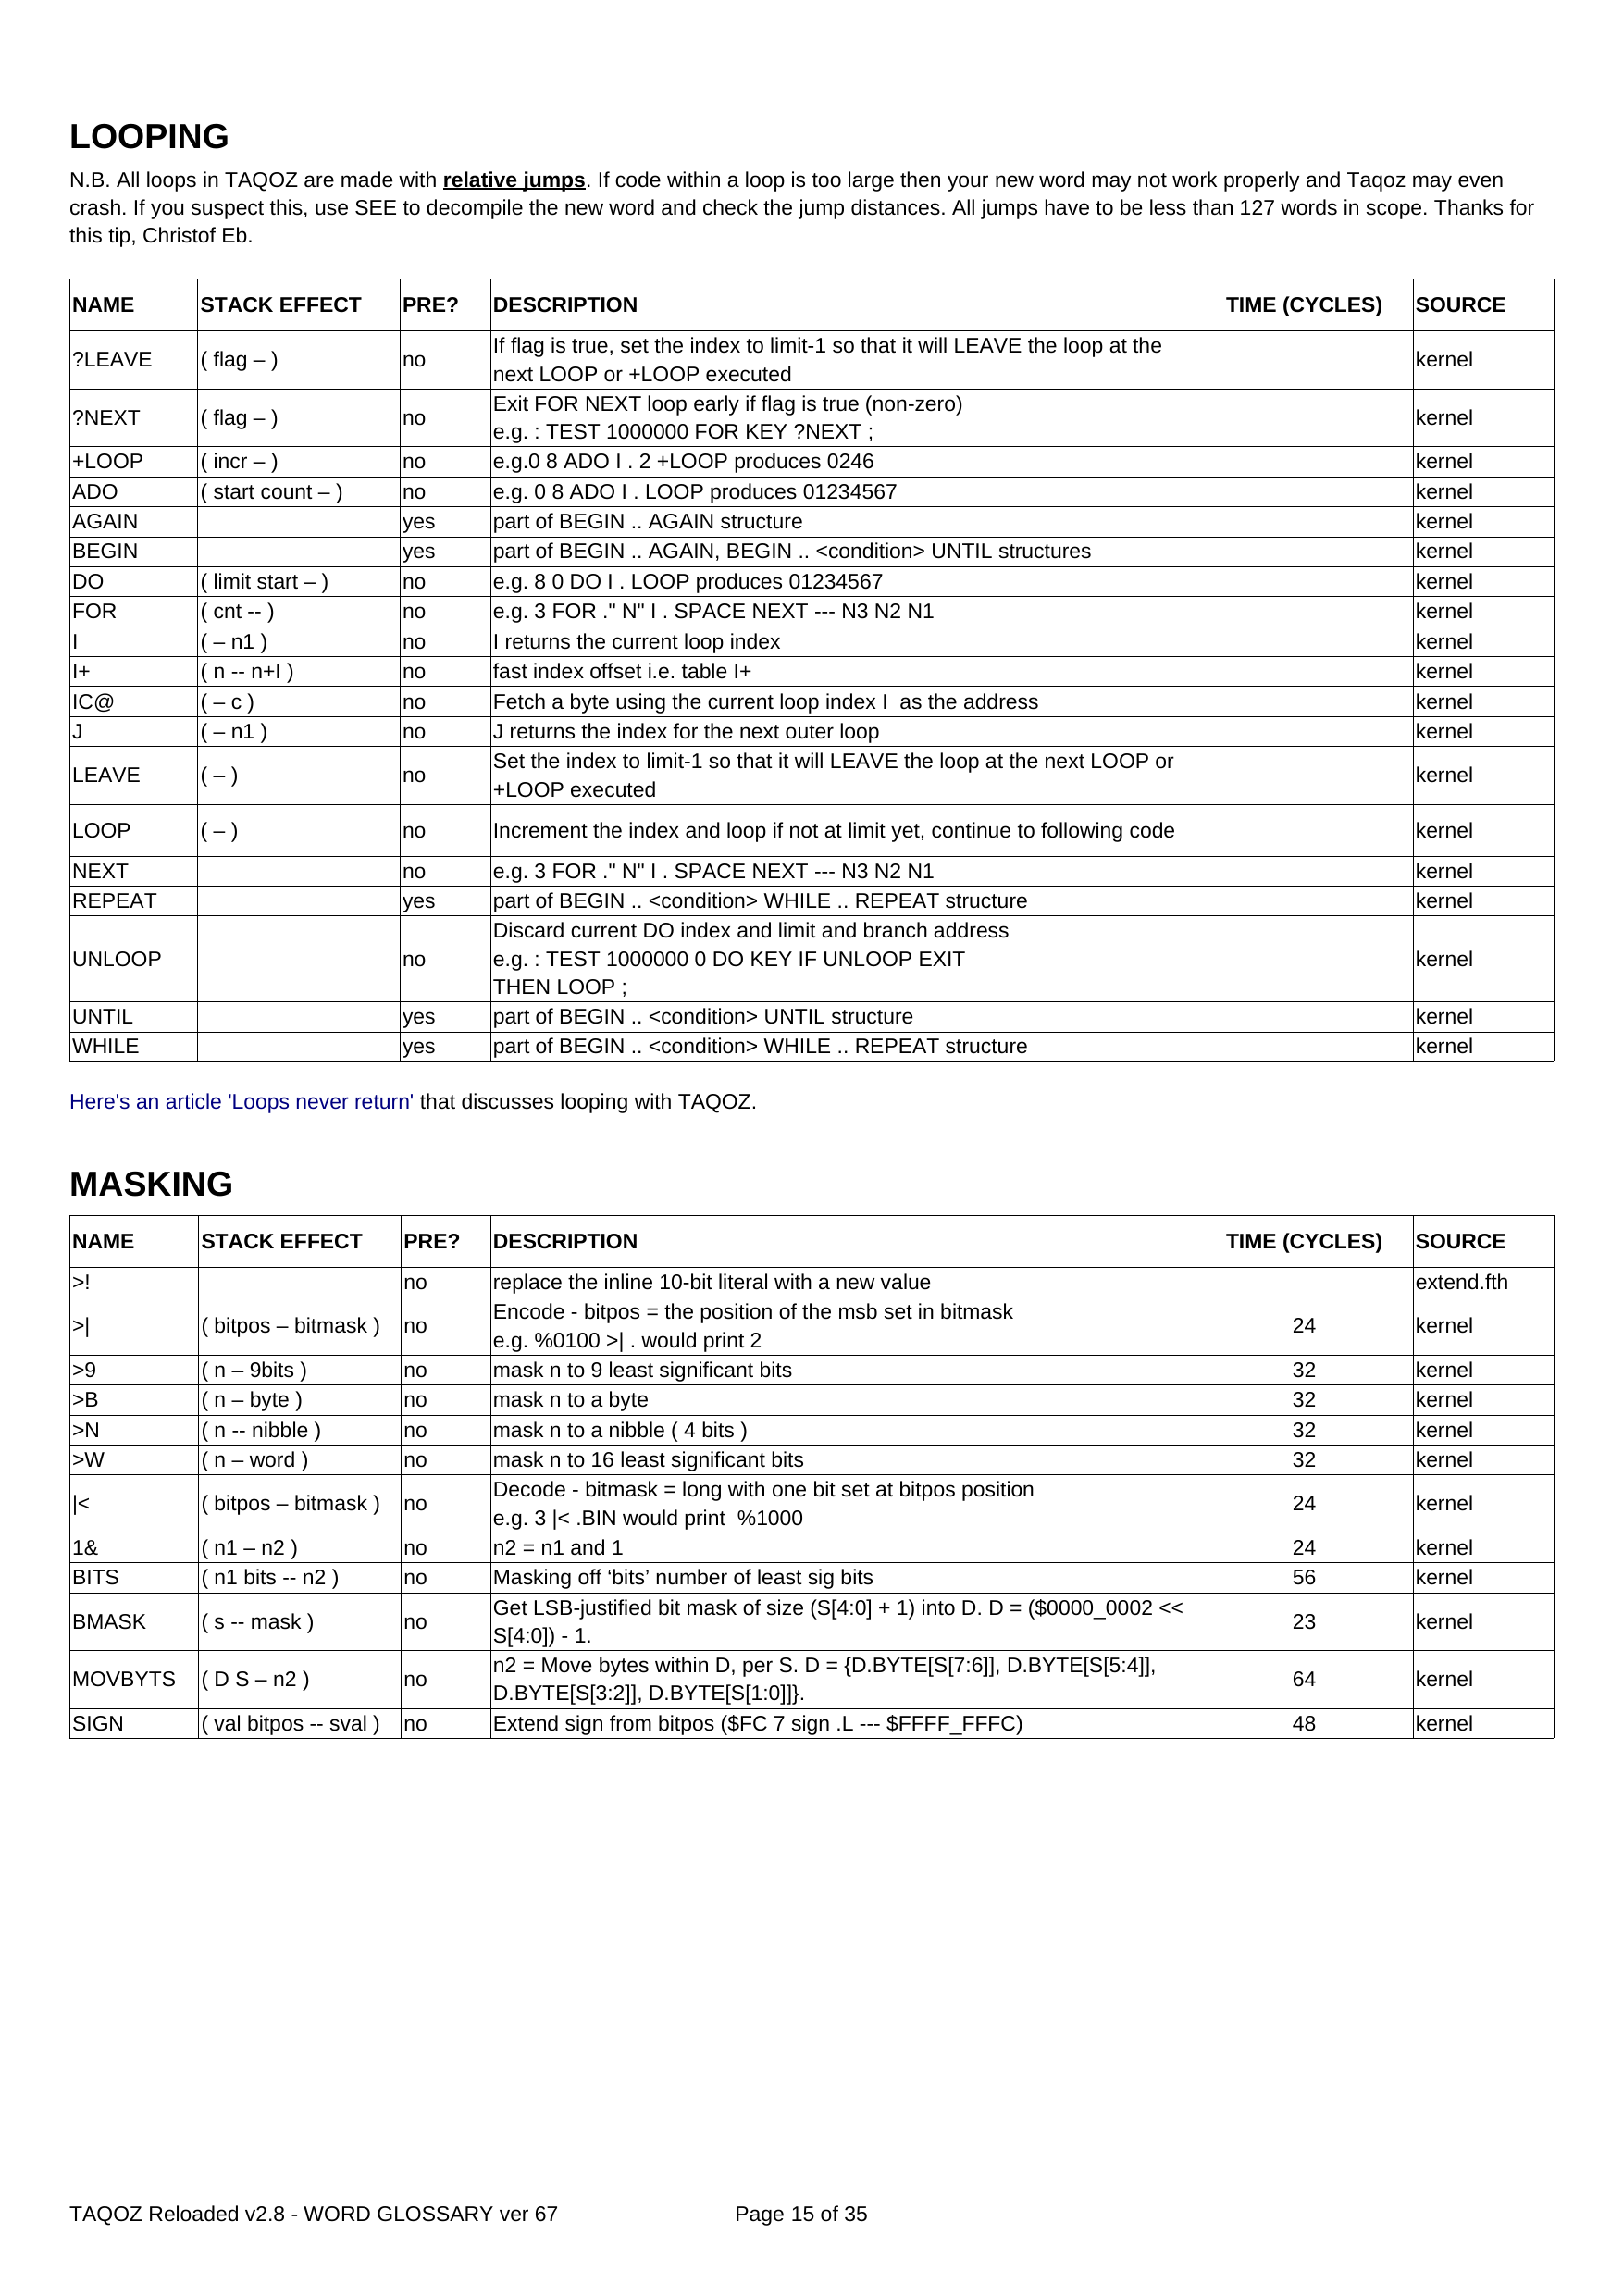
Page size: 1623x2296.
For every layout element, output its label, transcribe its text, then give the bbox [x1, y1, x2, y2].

table_cell kernel [1414, 1651, 1554, 1708]
table_cell 32 [1196, 1356, 1413, 1384]
table_cell no [401, 657, 490, 686]
table_header SOURCE [1414, 279, 1554, 330]
table_cell NEXT [70, 857, 197, 886]
table_cell 32 [1196, 1446, 1413, 1474]
table_cell kernel [1414, 1533, 1554, 1562]
table_cell Encode - bitpos = the position of the msb set in bitmask e.g. %0100 >| . would print 2 [491, 1297, 1196, 1355]
table_cell no [402, 1651, 490, 1708]
table_cell ( n -- nibble ) [199, 1416, 401, 1445]
table_cell >| [70, 1297, 198, 1355]
table_cell 32 [1196, 1416, 1413, 1445]
table_cell e.g.0 8 ADO I . 2 +LOOP produces 0246 [491, 447, 1196, 477]
table_cell 24 [1196, 1533, 1413, 1562]
table_cell BITS [70, 1563, 198, 1593]
table_cell no [401, 805, 490, 855]
table_cell part of BEGIN .. AGAIN structure [491, 507, 1196, 536]
table_cell kernel [1414, 447, 1554, 477]
table_cell 48 [1196, 1709, 1413, 1738]
table_cell no [402, 1709, 490, 1738]
table_cell [1196, 538, 1413, 566]
table_cell ( n1 bits -- n2 ) [199, 1563, 401, 1593]
table_cell UNTIL [70, 1002, 197, 1031]
table_cell kernel [1414, 1002, 1554, 1031]
table_cell ( val bitpos -- sval ) [199, 1709, 401, 1738]
table_cell yes [401, 1033, 490, 1061]
table_cell yes [401, 507, 490, 536]
table_cell mask n to 16 least significant bits [491, 1446, 1196, 1474]
table_cell kernel [1414, 687, 1554, 716]
table_cell [1196, 507, 1413, 536]
table_cell J [70, 717, 197, 746]
table_cell no [401, 916, 490, 1001]
table_cell ( n – 9bits ) [199, 1356, 401, 1384]
table_cell [1196, 447, 1413, 477]
table_cell LOOP [70, 805, 197, 855]
table_cell [1196, 390, 1413, 446]
table_cell yes [401, 887, 490, 915]
table_cell no [401, 447, 490, 477]
table_cell [1196, 747, 1413, 804]
table_cell ?NEXT [70, 390, 197, 446]
table_cell I returns the current loop index [491, 627, 1196, 656]
table_header STACK EFFECT [199, 1216, 401, 1267]
table_cell +LOOP [70, 447, 197, 477]
table_cell ( bitpos – bitmask ) [199, 1297, 401, 1355]
table_cell part of BEGIN .. <condition> WHILE .. REPEAT structure [491, 887, 1196, 915]
table_cell ADO [70, 478, 197, 506]
table_cell kernel [1414, 507, 1554, 536]
table_cell ?LEAVE [70, 331, 197, 389]
table_cell [198, 1033, 400, 1061]
table_cell [1196, 1002, 1413, 1031]
table_cell mask n to 9 least significant bits [491, 1356, 1196, 1384]
table_header PRE? [401, 279, 490, 330]
table_cell no [401, 747, 490, 804]
table_cell kernel [1414, 390, 1554, 446]
table_cell part of BEGIN .. <condition> WHILE .. REPEAT structure [491, 1033, 1196, 1061]
table_cell I+ [70, 657, 197, 686]
table_cell 24 [1196, 1297, 1413, 1355]
table_cell ( limit start – ) [198, 567, 400, 596]
table_header TIME (CYCLES) [1196, 1216, 1413, 1267]
table_cell kernel [1414, 717, 1554, 746]
table_cell LEAVE [70, 747, 197, 804]
table_cell [1196, 805, 1413, 855]
table_cell no [401, 331, 490, 389]
table_cell FOR [70, 597, 197, 627]
table_cell e.g. 0 8 ADO I . LOOP produces 01234567 [491, 478, 1196, 506]
table_cell no [401, 597, 490, 627]
table_cell If flag is true, set the index to limit-1 so that it will LEAVE the loop at the next LOOP or +LOOP executed [491, 331, 1196, 389]
table_cell >B [70, 1385, 198, 1414]
table_cell [1196, 657, 1413, 686]
table_cell [1196, 857, 1413, 886]
table_cell ( – n1 ) [198, 627, 400, 656]
table_cell kernel [1414, 1356, 1554, 1384]
table_cell [1196, 597, 1413, 627]
table_cell ( n -- n+I ) [198, 657, 400, 686]
table_cell BEGIN [70, 538, 197, 566]
table_cell no [401, 567, 490, 596]
table_cell kernel [1414, 1594, 1554, 1650]
table_cell [1196, 687, 1413, 716]
table_cell J returns the index for the next outer loop [491, 717, 1196, 746]
table_header NAME [70, 279, 197, 330]
table_header PRE? [402, 1216, 490, 1267]
table_cell [198, 538, 400, 566]
table_cell kernel [1414, 1385, 1554, 1414]
table_cell [199, 1268, 401, 1297]
table_cell ( n1 – n2 ) [199, 1533, 401, 1562]
table_cell fast index offset i.e. table I+ [491, 657, 1196, 686]
table_cell ( – c ) [198, 687, 400, 716]
table_cell Get LSB-justified bit mask of size (S[4:0] + 1) into D. D = ($0000_0002 << S[4:0]) - 1. [491, 1594, 1196, 1650]
table_cell no [401, 478, 490, 506]
table_cell no [402, 1475, 490, 1533]
table_cell 1& [70, 1533, 198, 1562]
table_cell no [402, 1356, 490, 1384]
table_cell kernel [1414, 1709, 1554, 1738]
table_cell kernel [1414, 747, 1554, 804]
table_cell [1196, 1033, 1413, 1061]
table_cell yes [401, 538, 490, 566]
subtitle LOOPING [69, 116, 1554, 155]
table_cell kernel [1414, 805, 1554, 855]
table_cell ( – ) [198, 747, 400, 804]
table_cell REPEAT [70, 887, 197, 915]
table_cell Masking off ‘bits’ number of least sig bits [491, 1563, 1196, 1593]
table_cell >W [70, 1446, 198, 1474]
table_cell >N [70, 1416, 198, 1445]
table_cell no [401, 717, 490, 746]
table_cell no [402, 1446, 490, 1474]
table_header DESCRIPTION [491, 279, 1196, 330]
table_cell 32 [1196, 1385, 1413, 1414]
table_cell kernel [1414, 887, 1554, 915]
table_cell ( start count – ) [198, 478, 400, 506]
table_cell [1196, 331, 1413, 389]
table_cell no [402, 1594, 490, 1650]
table_cell BMASK [70, 1594, 198, 1650]
table_cell AGAIN [70, 507, 197, 536]
table_cell kernel [1414, 567, 1554, 596]
table_cell UNLOOP [70, 916, 197, 1001]
table_cell no [401, 627, 490, 656]
table_cell mask n to a byte [491, 1385, 1196, 1414]
text N.B. All loops in TAQOZ are made with relative jumps. If code within a loop is too large then your new word may not work properly and Taqoz may even crash. If you suspect this, use SEE to decompile the new word and check the jump distances. All jumps have to be less than 127 words in scope. Thanks for this tip, Christof Eb. [69, 168, 1554, 247]
table_cell Decode - bitmask = long with one bit set at bitpos position e.g. 3 |< .BIN would print %1000 [491, 1475, 1196, 1533]
table_cell Set the index to limit-1 so that it will LEAVE the loop at the next LOOP or +LOOP executed [491, 747, 1196, 804]
table_cell ( s -- mask ) [199, 1594, 401, 1650]
table_cell >9 [70, 1356, 198, 1384]
table_cell e.g. 3 FOR ." N" I . SPACE NEXT --- N3 N2 N1 [491, 597, 1196, 627]
table_cell ( – ) [198, 805, 400, 855]
table_cell extend.fth [1414, 1268, 1554, 1297]
table_cell IC@ [70, 687, 197, 716]
table_cell kernel [1414, 1297, 1554, 1355]
table_cell [198, 916, 400, 1001]
table_cell ( D S – n2 ) [199, 1651, 401, 1708]
table_cell kernel [1414, 478, 1554, 506]
table_cell 64 [1196, 1651, 1413, 1708]
table_cell [1196, 567, 1413, 596]
table_cell 23 [1196, 1594, 1413, 1650]
table_cell kernel [1414, 331, 1554, 389]
table_cell ( n – byte ) [199, 1385, 401, 1414]
table_cell [1196, 916, 1413, 1001]
table_cell no [401, 857, 490, 886]
table_cell mask n to a nibble ( 4 bits ) [491, 1416, 1196, 1445]
table_cell ( n – word ) [199, 1446, 401, 1474]
table_cell part of BEGIN .. AGAIN, BEGIN .. <condition> UNTIL structures [491, 538, 1196, 566]
table_header STACK EFFECT [198, 279, 400, 330]
table_cell no [402, 1563, 490, 1593]
table_cell Increment the index and loop if not at limit yet, continue to following code [491, 805, 1196, 855]
table_cell >! [70, 1268, 198, 1297]
table_cell part of BEGIN .. <condition> UNTIL structure [491, 1002, 1196, 1031]
table_cell 24 [1196, 1475, 1413, 1533]
table_cell SIGN [70, 1709, 198, 1738]
table_cell kernel [1414, 1563, 1554, 1593]
subtitle MASKING [69, 1163, 1554, 1204]
table_cell Discard current DO index and limit and branch address e.g. : TEST 1000000 0 DO KEY IF UNLOOP EXIT THEN LOOP ; [491, 916, 1196, 1001]
table_cell I [70, 627, 197, 656]
table_cell ( bitpos – bitmask ) [199, 1475, 401, 1533]
table_cell e.g. 8 0 DO I . LOOP produces 01234567 [491, 567, 1196, 596]
table_cell kernel [1414, 1475, 1554, 1533]
table_header TIME (CYCLES) [1196, 279, 1413, 330]
table_cell replace the inline 10-bit literal with a new value [491, 1268, 1196, 1297]
table_cell e.g. 3 FOR ." N" I . SPACE NEXT --- N3 N2 N1 [491, 857, 1196, 886]
table_cell ( incr – ) [198, 447, 400, 477]
table_cell [198, 857, 400, 886]
table_header DESCRIPTION [491, 1216, 1196, 1267]
table_cell no [402, 1297, 490, 1355]
table_cell kernel [1414, 1446, 1554, 1474]
table_cell [1196, 887, 1413, 915]
table_cell DO [70, 567, 197, 596]
table_cell no [402, 1385, 490, 1414]
table_cell [1196, 478, 1413, 506]
table_cell kernel [1414, 627, 1554, 656]
table_cell kernel [1414, 538, 1554, 566]
table_cell Exit FOR NEXT loop early if flag is true (non-zero) e.g. : TEST 1000000 FOR KEY ?NEXT ; [491, 390, 1196, 446]
table_cell WHILE [70, 1033, 197, 1061]
table_cell kernel [1414, 857, 1554, 886]
table_cell no [402, 1268, 490, 1297]
table_cell [198, 887, 400, 915]
table_cell no [402, 1533, 490, 1562]
table_cell [1196, 627, 1413, 656]
table_cell kernel [1414, 916, 1554, 1001]
table_cell ( flag – ) [198, 331, 400, 389]
table_cell [198, 507, 400, 536]
table_cell ( cnt -- ) [198, 597, 400, 627]
table_cell kernel [1414, 1033, 1554, 1061]
table_cell [1196, 717, 1413, 746]
table_cell |< [70, 1475, 198, 1533]
table_cell 56 [1196, 1563, 1413, 1593]
table_cell yes [401, 1002, 490, 1031]
table_cell n2 = n1 and 1 [491, 1533, 1196, 1562]
table_cell no [401, 687, 490, 716]
table_cell kernel [1414, 657, 1554, 686]
table_cell kernel [1414, 597, 1554, 627]
table_cell Fetch a byte using the current loop index I as the address [491, 687, 1196, 716]
table_cell Extend sign from bitpos ($FC 7 sign .L --- $FFFF_FFFC) [491, 1709, 1196, 1738]
table_cell [1196, 1268, 1413, 1297]
table_cell ( flag – ) [198, 390, 400, 446]
table_cell no [401, 390, 490, 446]
table_header NAME [70, 1216, 198, 1267]
table_header SOURCE [1414, 1216, 1554, 1267]
table_cell no [402, 1416, 490, 1445]
text Here's an article 'Loops never return' that discusses looping with TAQOZ. [69, 1089, 1554, 1113]
table_cell MOVBYTS [70, 1651, 198, 1708]
table_cell [198, 1002, 400, 1031]
table_cell ( – n1 ) [198, 717, 400, 746]
table_cell n2 = Move bytes within D, per S. D = {D.BYTE[S[7:6]], D.BYTE[S[5:4]], D.BYTE[S[3:2]], D.BYTE[S[1:0]]}. [491, 1651, 1196, 1708]
table_cell kernel [1414, 1416, 1554, 1445]
